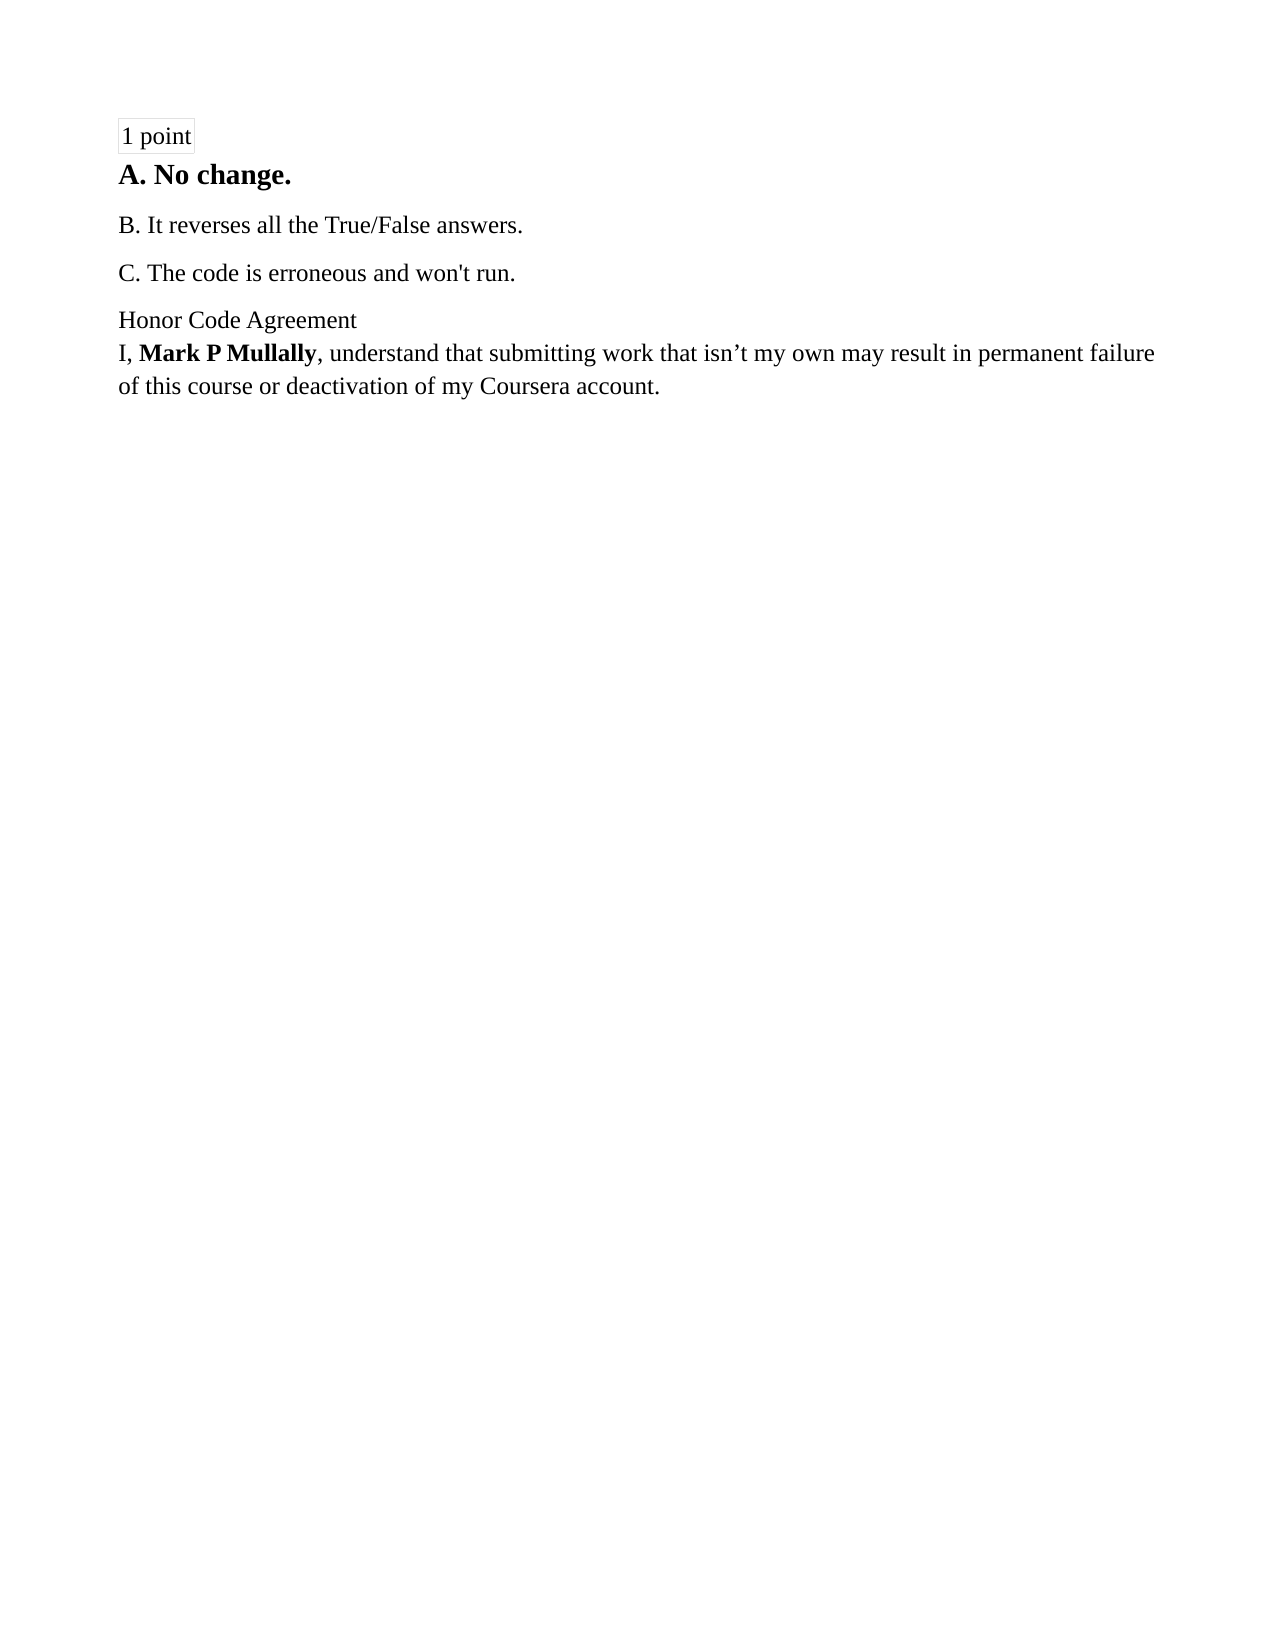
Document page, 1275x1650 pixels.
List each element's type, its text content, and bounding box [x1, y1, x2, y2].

text [195, 118, 1157, 153]
text I, Mark P Mullally, understand that submitting work that isn’t my own may result in permanent failure of this course or deactivation of my Coursera account. [118, 338, 1157, 400]
text C. The code is erroneous and won't run. [118, 258, 1157, 287]
text B. It reverses all the True/False answers. [118, 210, 1157, 239]
text A. No change. [118, 157, 1157, 191]
text 1 point [119, 119, 194, 153]
text Honor Code Agreement [118, 305, 1157, 334]
